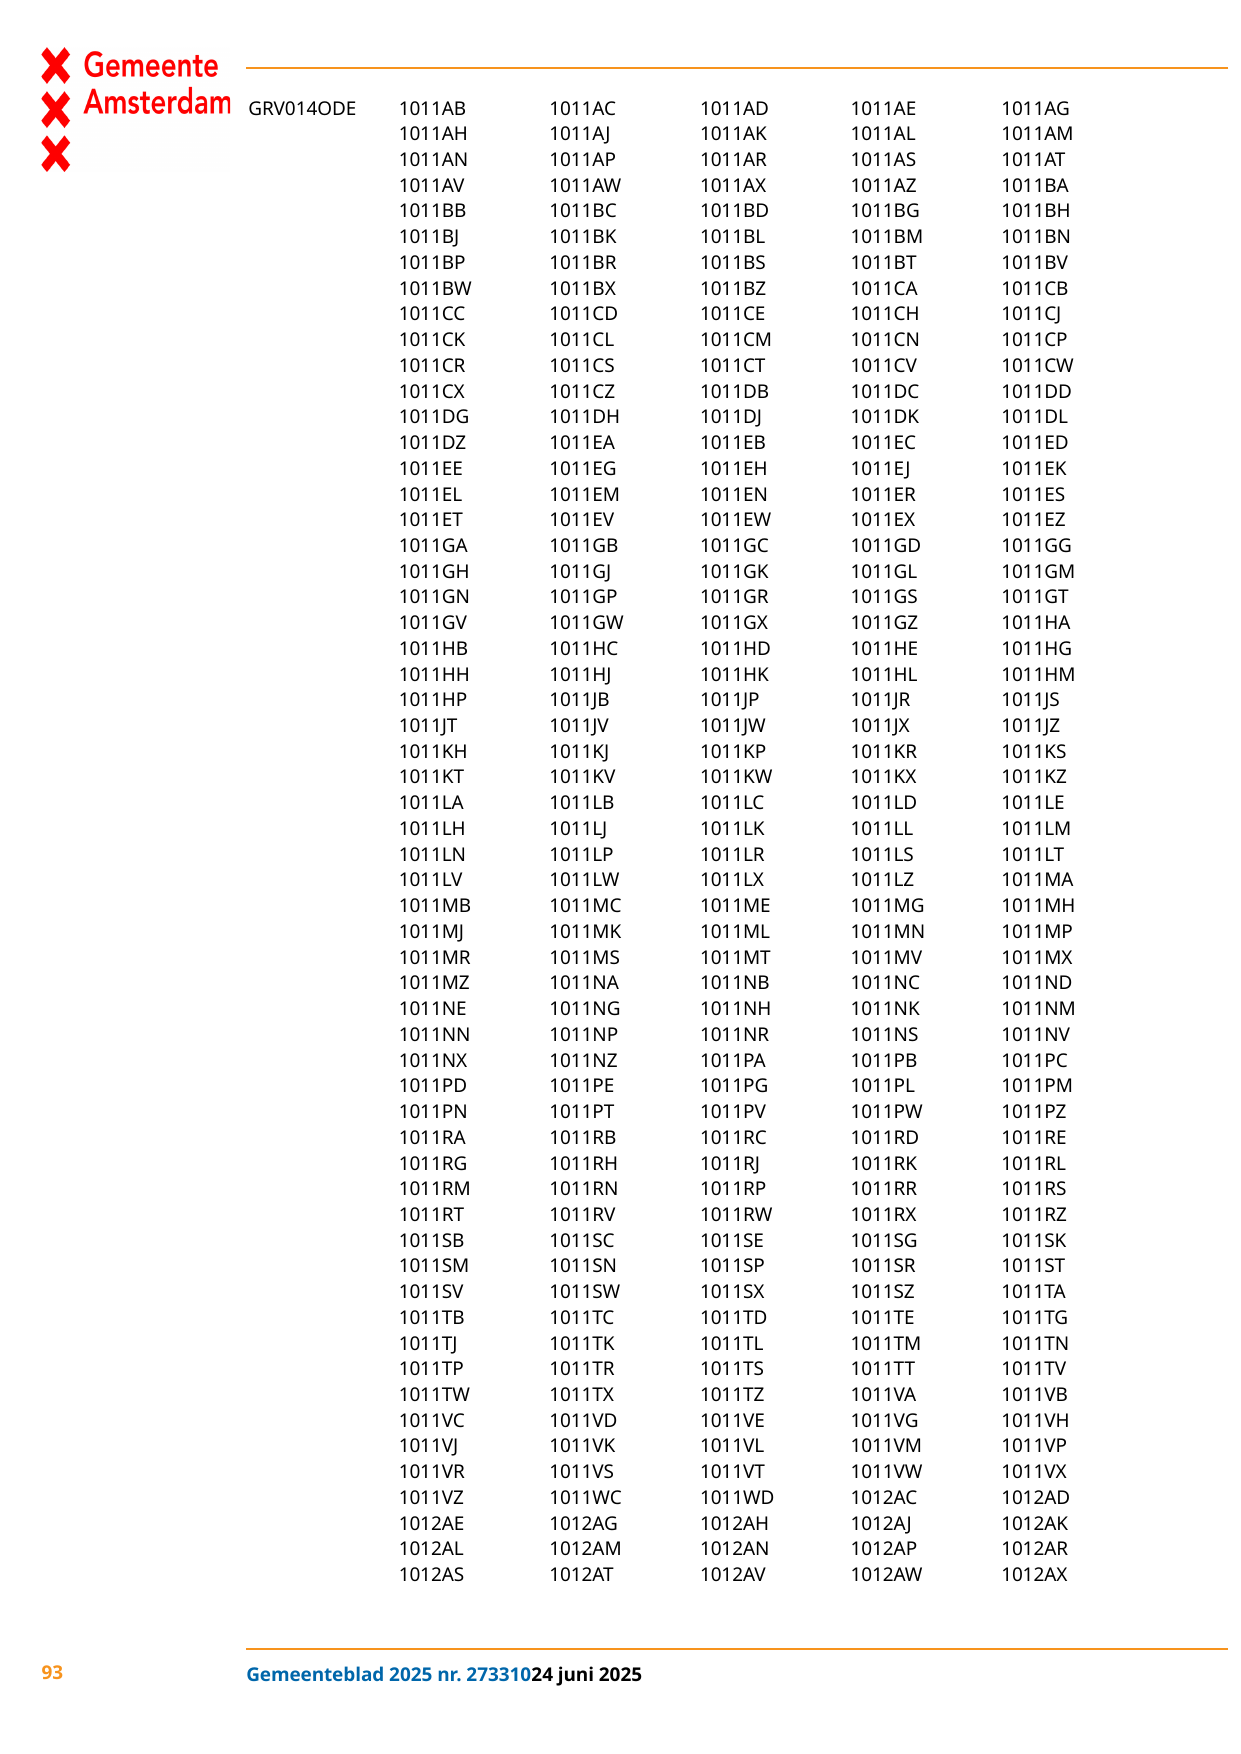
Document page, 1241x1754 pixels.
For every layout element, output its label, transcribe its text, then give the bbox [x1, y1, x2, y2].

table_cell [248, 944, 398, 969]
table_cell 1011MV [850, 944, 1001, 969]
table_cell 1011GW [549, 609, 700, 635]
table_cell [248, 1175, 398, 1201]
table_cell 1011RG [399, 1150, 549, 1175]
table_cell [248, 429, 398, 455]
table_cell 1011AP [549, 146, 700, 172]
table_cell [248, 1433, 398, 1458]
table_cell 1011DB [700, 378, 850, 403]
table_cell 1011PB [850, 1047, 1001, 1072]
table_cell [248, 1021, 398, 1047]
table_cell [248, 1124, 398, 1150]
table_cell 1011KS [1001, 738, 1152, 764]
table_cell 1011VX [1001, 1459, 1152, 1484]
table_cell 1011TB [399, 1304, 549, 1330]
table_cell 1011SE [700, 1227, 850, 1253]
table_cell 1012AT [549, 1561, 700, 1587]
table_cell [248, 635, 398, 661]
table_cell 1011CJ [1001, 301, 1152, 326]
table_cell 1011PG [700, 1073, 850, 1098]
table_cell 1011GT [1001, 584, 1152, 609]
table_cell 1011LK [700, 815, 850, 841]
table_cell 1011BH [1001, 198, 1152, 223]
table_cell 1011VE [700, 1407, 850, 1433]
table_cell 1011VC [399, 1407, 549, 1433]
table_cell 1012AW [850, 1561, 1001, 1587]
table_cell 1011EX [850, 506, 1001, 532]
table_cell 1011VS [549, 1459, 700, 1484]
table_cell 1011CR [399, 352, 549, 378]
table_cell 1011LX [700, 867, 850, 892]
table_cell 1011VK [549, 1433, 700, 1458]
table_cell 1011ML [700, 918, 850, 944]
table_cell 1011PD [399, 1073, 549, 1098]
table_cell 1011NS [850, 1021, 1001, 1047]
table_cell 1011KP [700, 738, 850, 764]
table_cell 1011DZ [399, 429, 549, 455]
table_cell [248, 1150, 398, 1175]
table_cell 1011LJ [549, 815, 700, 841]
table_cell 1011HD [700, 635, 850, 661]
table_cell 1011VW [850, 1459, 1001, 1484]
table_cell 1011AL [850, 121, 1001, 146]
table_cell [248, 841, 398, 867]
table_cell 1012AG [549, 1510, 700, 1536]
table_cell 1011DD [1001, 378, 1152, 403]
table_cell [248, 121, 398, 146]
table_cell 1011SV [399, 1278, 549, 1304]
table_cell 1011EV [549, 506, 700, 532]
table_cell 1011RC [700, 1124, 850, 1150]
table_cell 1011NX [399, 1047, 549, 1072]
table_cell 1011KH [399, 738, 549, 764]
table_cell 1011KX [850, 764, 1001, 789]
table_cell 1011AM [1001, 121, 1152, 146]
table_cell 1011NM [1001, 995, 1152, 1021]
table_cell [248, 712, 398, 738]
table_cell 1011GS [850, 584, 1001, 609]
table_cell 1011TW [399, 1381, 549, 1407]
table_cell 1012AS [399, 1561, 549, 1587]
table_cell [248, 1407, 398, 1433]
table_cell 1011DH [549, 404, 700, 429]
table_cell 1011VD [549, 1407, 700, 1433]
table_cell [248, 249, 398, 275]
table_cell 1011DC [850, 378, 1001, 403]
table_cell 1011RX [850, 1201, 1001, 1227]
table_cell 1011PA [700, 1047, 850, 1072]
table_cell 1011DL [1001, 404, 1152, 429]
table_cell 1011HA [1001, 609, 1152, 635]
table_cell 1011BZ [700, 275, 850, 301]
table_cell 1011KW [700, 764, 850, 789]
table_cell 1011VP [1001, 1433, 1152, 1458]
table_cell 1011RE [1001, 1124, 1152, 1150]
table_cell 1011ND [1001, 970, 1152, 995]
table_cell 1012AJ [850, 1510, 1001, 1536]
table_cell 1011SM [399, 1253, 549, 1278]
table_cell 1011TA [1001, 1278, 1152, 1304]
table_cell 1012AR [1001, 1536, 1152, 1561]
table_cell 1011VB [1001, 1381, 1152, 1407]
table_cell 1011HE [850, 635, 1001, 661]
table_cell 1011GL [850, 558, 1001, 584]
table_cell [248, 404, 398, 429]
table_cell 1011RB [549, 1124, 700, 1150]
table_cell 1011AJ [549, 121, 700, 146]
table_cell [248, 687, 398, 712]
table_cell 1011TG [1001, 1304, 1152, 1330]
table_cell 1011BM [850, 224, 1001, 249]
table_cell 1011AG [1001, 95, 1152, 121]
table_cell [248, 970, 398, 995]
table_cell 1011AN [399, 146, 549, 172]
table_cell 1011GH [399, 558, 549, 584]
table_cell [248, 1304, 398, 1330]
table_cell 1012AD [1001, 1484, 1152, 1510]
table_cell [248, 1561, 398, 1587]
table_cell 1011EL [399, 481, 549, 506]
table_cell [248, 481, 398, 506]
table_cell 1011SC [549, 1227, 700, 1253]
table_cell 1011SB [399, 1227, 549, 1253]
table_cell 1011RL [1001, 1150, 1152, 1175]
table_cell [248, 352, 398, 378]
table_cell 1011BW [399, 275, 549, 301]
table_cell 1012AV [700, 1561, 850, 1587]
table_cell 1011TZ [700, 1381, 850, 1407]
table_cell 1011HK [700, 661, 850, 687]
table_cell 1011AW [549, 172, 700, 198]
table_cell 1011LV [399, 867, 549, 892]
table_cell 1011MK [549, 918, 700, 944]
table_cell 1011BJ [399, 224, 549, 249]
table_cell 1011HB [399, 635, 549, 661]
table_cell 1011ER [850, 481, 1001, 506]
table_cell [248, 1381, 398, 1407]
table_cell 1011MP [1001, 918, 1152, 944]
table_cell 1011HC [549, 635, 700, 661]
table_cell [248, 1201, 398, 1227]
table_cell 1011NK [850, 995, 1001, 1021]
table_cell 1011VT [700, 1459, 850, 1484]
table_cell 1011LD [850, 790, 1001, 815]
table_cell 1011RN [549, 1175, 700, 1201]
table_cell 1011LZ [850, 867, 1001, 892]
table_cell 1011LH [399, 815, 549, 841]
table_cell 1011NR [700, 1021, 850, 1047]
table_cell 1011BN [1001, 224, 1152, 249]
table_cell 1011LR [700, 841, 850, 867]
table_cell 1011HP [399, 687, 549, 712]
table_cell 1011LN [399, 841, 549, 867]
table_cell 1011GV [399, 609, 549, 635]
table_cell 1011LL [850, 815, 1001, 841]
table_cell 1011BS [700, 249, 850, 275]
table_cell [248, 764, 398, 789]
table_cell [248, 1098, 398, 1124]
table_cell 1011AB [399, 95, 549, 121]
table_cell 1011KV [549, 764, 700, 789]
table_cell 1011DK [850, 404, 1001, 429]
table_cell 1011HG [1001, 635, 1152, 661]
table_cell [248, 1356, 398, 1381]
table_cell 1011MB [399, 893, 549, 918]
table_cell 1011BA [1001, 172, 1152, 198]
table_cell [248, 378, 398, 403]
table_cell 1011HH [399, 661, 549, 687]
table_cell 1011JV [549, 712, 700, 738]
table_cell 1011BT [850, 249, 1001, 275]
table_cell 1011CN [850, 326, 1001, 352]
table_cell [248, 198, 398, 223]
table_cell 1011CA [850, 275, 1001, 301]
table_cell 1011NB [700, 970, 850, 995]
table_cell 1011EB [700, 429, 850, 455]
table_cell 1011SK [1001, 1227, 1152, 1253]
table_cell 1011MZ [399, 970, 549, 995]
table_cell 1011GJ [549, 558, 700, 584]
table_cell 1011CP [1001, 326, 1152, 352]
table_cell 1011TN [1001, 1330, 1152, 1356]
table_cell 1011LA [399, 790, 549, 815]
table_cell 1011BG [850, 198, 1001, 223]
table_cell 1011EE [399, 455, 549, 481]
table_cell [248, 738, 398, 764]
table_cell 1011LS [850, 841, 1001, 867]
table_cell 1011VH [1001, 1407, 1152, 1433]
table_cell [248, 1459, 398, 1484]
table_cell 1011GA [399, 532, 549, 558]
table_cell 1011PM [1001, 1073, 1152, 1098]
table_cell 1011RR [850, 1175, 1001, 1201]
table_cell 1011TE [850, 1304, 1001, 1330]
table_cell [248, 918, 398, 944]
table_cell 1011MR [399, 944, 549, 969]
table_cell [248, 1484, 398, 1510]
table_cell [248, 455, 398, 481]
table_cell 1011BV [1001, 249, 1152, 275]
table_cell 1011VL [700, 1433, 850, 1458]
table_cell 1011NC [850, 970, 1001, 995]
table_cell 1011AR [700, 146, 850, 172]
table_cell [248, 815, 398, 841]
table_cell 1011TR [549, 1356, 700, 1381]
table_cell 1011TL [700, 1330, 850, 1356]
table_cell 1011TP [399, 1356, 549, 1381]
table_cell 1011CV [850, 352, 1001, 378]
table_cell 1011TC [549, 1304, 700, 1330]
table_cell [248, 584, 398, 609]
table_cell 1011TS [700, 1356, 850, 1381]
table_cell 1011BC [549, 198, 700, 223]
table_cell 1011VJ [399, 1433, 549, 1458]
table_cell 1011JZ [1001, 712, 1152, 738]
table_cell 1011CB [1001, 275, 1152, 301]
table_cell 1011GK [700, 558, 850, 584]
table_cell 1011JP [700, 687, 850, 712]
table_cell 1011CT [700, 352, 850, 378]
table_cell [248, 326, 398, 352]
table_cell 1011EW [700, 506, 850, 532]
table_cell [248, 146, 398, 172]
table_cell [248, 1227, 398, 1253]
table_cell 1011MT [700, 944, 850, 969]
table_cell 1011ST [1001, 1253, 1152, 1278]
table_cell 1011GR [700, 584, 850, 609]
table_cell 1011TM [850, 1330, 1001, 1356]
table_cell 1011VA [850, 1381, 1001, 1407]
table_cell 1011CL [549, 326, 700, 352]
table_cell 1011CX [399, 378, 549, 403]
table_cell 1011BB [399, 198, 549, 223]
table_cell 1011EN [700, 481, 850, 506]
table_cell [248, 1047, 398, 1072]
table_cell 1011SZ [850, 1278, 1001, 1304]
table_cell 1011GP [549, 584, 700, 609]
table_cell 1011LM [1001, 815, 1152, 841]
table_cell 1011NA [549, 970, 700, 995]
table_cell [248, 301, 398, 326]
table_cell GRV014ODE [248, 95, 398, 121]
table_cell 1011KZ [1001, 764, 1152, 789]
table_cell 1011TK [549, 1330, 700, 1356]
table_cell 1011JS [1001, 687, 1152, 712]
table_cell 1011EA [549, 429, 700, 455]
table_cell 1011RT [399, 1201, 549, 1227]
table_cell 1011SX [700, 1278, 850, 1304]
table_cell 1011EZ [1001, 506, 1152, 532]
table_cell 1011NH [700, 995, 850, 1021]
table_cell [248, 506, 398, 532]
table_cell 1011AC [549, 95, 700, 121]
table_cell 1011KR [850, 738, 1001, 764]
table_cell 1011VZ [399, 1484, 549, 1510]
table_cell 1011AZ [850, 172, 1001, 198]
table_cell 1011WC [549, 1484, 700, 1510]
table_cell 1011LE [1001, 790, 1152, 815]
table_cell 1012AX [1001, 1561, 1152, 1587]
table_cell 1011PN [399, 1098, 549, 1124]
table_cell 1011AD [700, 95, 850, 121]
table_cell 1011EC [850, 429, 1001, 455]
table_cell 1011MG [850, 893, 1001, 918]
table_cell 1011KT [399, 764, 549, 789]
table_cell 1011GD [850, 532, 1001, 558]
table_cell 1011CH [850, 301, 1001, 326]
table_cell 1011PZ [1001, 1098, 1152, 1124]
table_cell 1011RJ [700, 1150, 850, 1175]
picture [41, 47, 231, 172]
table_cell [248, 790, 398, 815]
table_cell 1011NZ [549, 1047, 700, 1072]
table_cell 1011GM [1001, 558, 1152, 584]
table_cell 1011CZ [549, 378, 700, 403]
table_cell 1011BP [399, 249, 549, 275]
table_cell 1011MX [1001, 944, 1152, 969]
table_cell 1011CM [700, 326, 850, 352]
table_cell 1012AE [399, 1510, 549, 1536]
table_cell 1011NG [549, 995, 700, 1021]
table_cell 1011BL [700, 224, 850, 249]
table_cell 1012AL [399, 1536, 549, 1561]
table_cell 1011ES [1001, 481, 1152, 506]
table_cell 1011AT [1001, 146, 1152, 172]
table_cell 1011PC [1001, 1047, 1152, 1072]
table_cell 1011PT [549, 1098, 700, 1124]
table_cell 1012AK [1001, 1510, 1152, 1536]
table_cell 1011AS [850, 146, 1001, 172]
table_cell [248, 1253, 398, 1278]
table_cell 1011CD [549, 301, 700, 326]
table_cell 1011RV [549, 1201, 700, 1227]
table_cell 1011GX [700, 609, 850, 635]
table_cell 1011NN [399, 1021, 549, 1047]
table_cell 1011KJ [549, 738, 700, 764]
table_cell 1011CE [700, 301, 850, 326]
table_cell 1011RH [549, 1150, 700, 1175]
table_cell [248, 224, 398, 249]
table_cell 1011BR [549, 249, 700, 275]
table_cell 1012AN [700, 1536, 850, 1561]
table_cell 1011CC [399, 301, 549, 326]
table_cell [248, 1330, 398, 1356]
table_cell 1011TJ [399, 1330, 549, 1356]
table_cell 1011CK [399, 326, 549, 352]
table_cell 1011SW [549, 1278, 700, 1304]
table_cell 1011RM [399, 1175, 549, 1201]
table_cell 1011HJ [549, 661, 700, 687]
table_cell 1011GC [700, 532, 850, 558]
table_cell 1011ET [399, 506, 549, 532]
table_cell 1011EJ [850, 455, 1001, 481]
table_cell 1011GG [1001, 532, 1152, 558]
table_cell 1011RW [700, 1201, 850, 1227]
table_cell 1011WD [700, 1484, 850, 1510]
table_cell 1011PV [700, 1098, 850, 1124]
table_cell 1011RK [850, 1150, 1001, 1175]
table_cell 1011AH [399, 121, 549, 146]
table_cell 1011LC [700, 790, 850, 815]
table_cell [248, 1278, 398, 1304]
table_cell 1011JR [850, 687, 1001, 712]
table_cell 1011LB [549, 790, 700, 815]
table_cell [248, 867, 398, 892]
table_cell 1011GB [549, 532, 700, 558]
table_cell 1011BD [700, 198, 850, 223]
table_cell 1011NE [399, 995, 549, 1021]
table_cell 1011TD [700, 1304, 850, 1330]
table_cell 1011JB [549, 687, 700, 712]
table_cell 1011GN [399, 584, 549, 609]
table_cell [248, 532, 398, 558]
table_cell 1011MN [850, 918, 1001, 944]
table_cell 1011DJ [700, 404, 850, 429]
table_cell 1012AH [700, 1510, 850, 1536]
table_cell 1011CS [549, 352, 700, 378]
table_cell 1011HM [1001, 661, 1152, 687]
table_cell [248, 661, 398, 687]
table_cell 1011JX [850, 712, 1001, 738]
table_cell 1011GZ [850, 609, 1001, 635]
table_cell 1011NV [1001, 1021, 1152, 1047]
table_cell [248, 275, 398, 301]
table_cell 1011JW [700, 712, 850, 738]
table_cell 1011LW [549, 867, 700, 892]
table_cell 1011EG [549, 455, 700, 481]
table_cell 1011MS [549, 944, 700, 969]
table_cell 1011HL [850, 661, 1001, 687]
table_cell 1011SN [549, 1253, 700, 1278]
table_cell 1011AE [850, 95, 1001, 121]
table_cell [248, 1510, 398, 1536]
table_cell 1011MJ [399, 918, 549, 944]
table_cell 1011AV [399, 172, 549, 198]
table_cell 1011EH [700, 455, 850, 481]
table_cell 1011VM [850, 1433, 1001, 1458]
table_cell 1011AK [700, 121, 850, 146]
table_cell 1011MA [1001, 867, 1152, 892]
table_cell 1011RS [1001, 1175, 1152, 1201]
table_cell 1011RP [700, 1175, 850, 1201]
table_cell 1011PE [549, 1073, 700, 1098]
table_cell 1011SP [700, 1253, 850, 1278]
table_cell [248, 172, 398, 198]
table_cell 1011TT [850, 1356, 1001, 1381]
table_cell 1011CW [1001, 352, 1152, 378]
table_cell 1011VG [850, 1407, 1001, 1433]
table_cell 1011EK [1001, 455, 1152, 481]
table_cell 1011MH [1001, 893, 1152, 918]
table_cell 1011AX [700, 172, 850, 198]
table_cell 1012AP [850, 1536, 1001, 1561]
table_cell 1011PL [850, 1073, 1001, 1098]
table_cell 1012AC [850, 1484, 1001, 1510]
table_cell 1011JT [399, 712, 549, 738]
table_cell [248, 1536, 398, 1561]
table_cell 1011NP [549, 1021, 700, 1047]
table_cell 1011PW [850, 1098, 1001, 1124]
table_cell 1011LP [549, 841, 700, 867]
table_cell 1011RA [399, 1124, 549, 1150]
table_cell 1011DG [399, 404, 549, 429]
table_cell 1011LT [1001, 841, 1152, 867]
table_cell [248, 893, 398, 918]
table_cell 1011RZ [1001, 1201, 1152, 1227]
table_cell 1011TX [549, 1381, 700, 1407]
table_cell 1011EM [549, 481, 700, 506]
table_cell [248, 995, 398, 1021]
table_cell 1011RD [850, 1124, 1001, 1150]
table_cell 1011VR [399, 1459, 549, 1484]
table_cell [248, 1073, 398, 1098]
table_cell [248, 558, 398, 584]
table_cell 1011SG [850, 1227, 1001, 1253]
table_cell 1011ED [1001, 429, 1152, 455]
table_cell 1011ME [700, 893, 850, 918]
table_cell [248, 609, 398, 635]
table_cell 1011SR [850, 1253, 1001, 1278]
table_cell 1011BX [549, 275, 700, 301]
table_cell 1011MC [549, 893, 700, 918]
table_cell 1011TV [1001, 1356, 1152, 1381]
table_cell 1011BK [549, 224, 700, 249]
table_cell 1012AM [549, 1536, 700, 1561]
